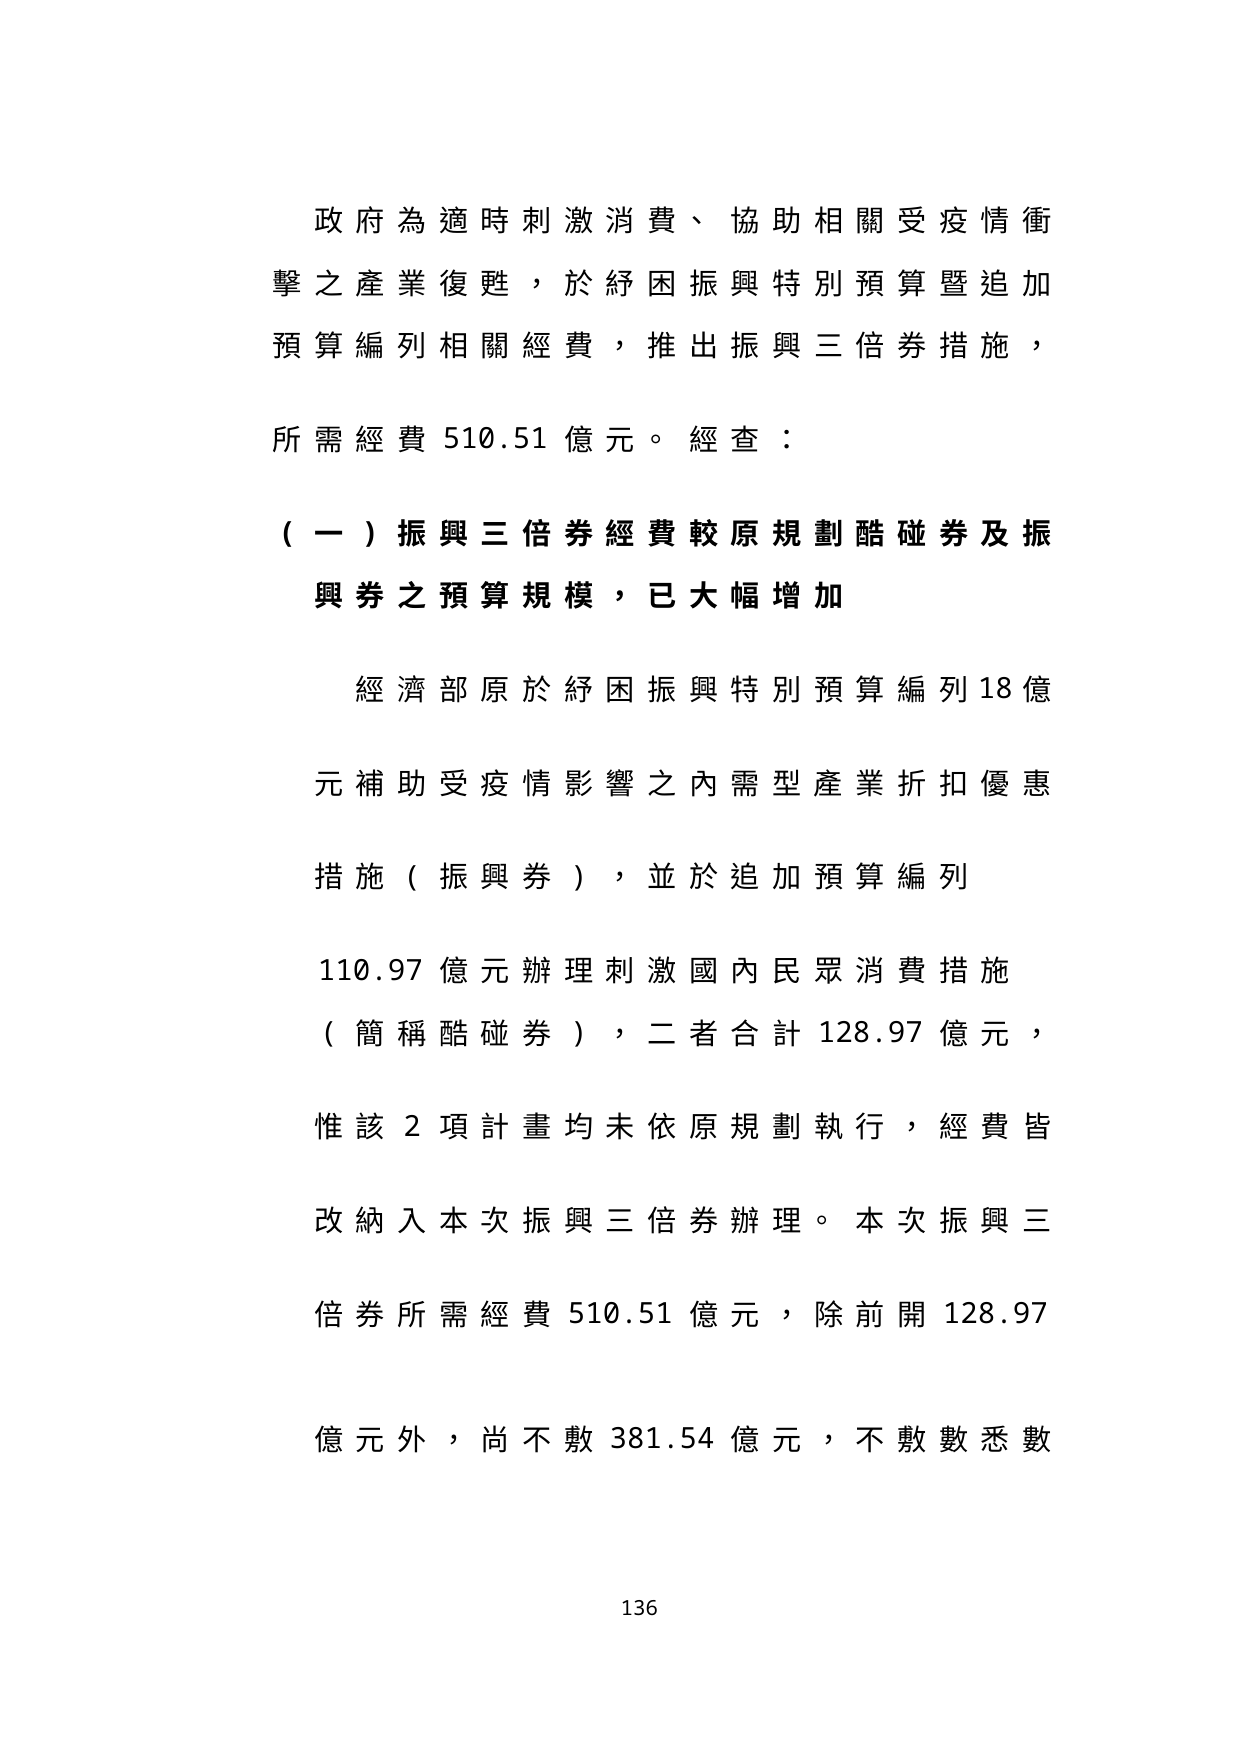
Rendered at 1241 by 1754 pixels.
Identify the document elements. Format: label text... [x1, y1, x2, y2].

text 經濟部原於紓困振興特別預算編列18億元補助受疫情影響之內需型產業折扣優惠措施(振興券)，並於追加預算編列110.97億元辦理刺激國內民眾消費措施(簡稱酷碰券)，二者合計128.97億元，惟該2項計畫均未依原規劃執行，經費皆改納入本次振興三倍券辦理。本次振興三倍券所需經費510.51億元，除前開128.97億元外，尚不敷381.54億元，不敷數悉數 [271, 615, 1058, 1490]
text (一)振興三倍券經費較原規劃酷碰券及振興券之預算規模，已大幅增加 [242, 490, 1058, 615]
text 政府為適時刺激消費、協助相關受疫情衝擊之產業復甦，於紓困振興特別預算暨追加預算編列相關經費，推出振興三倍券措施，所需經費510.51億元。經查： [242, 177, 1058, 490]
